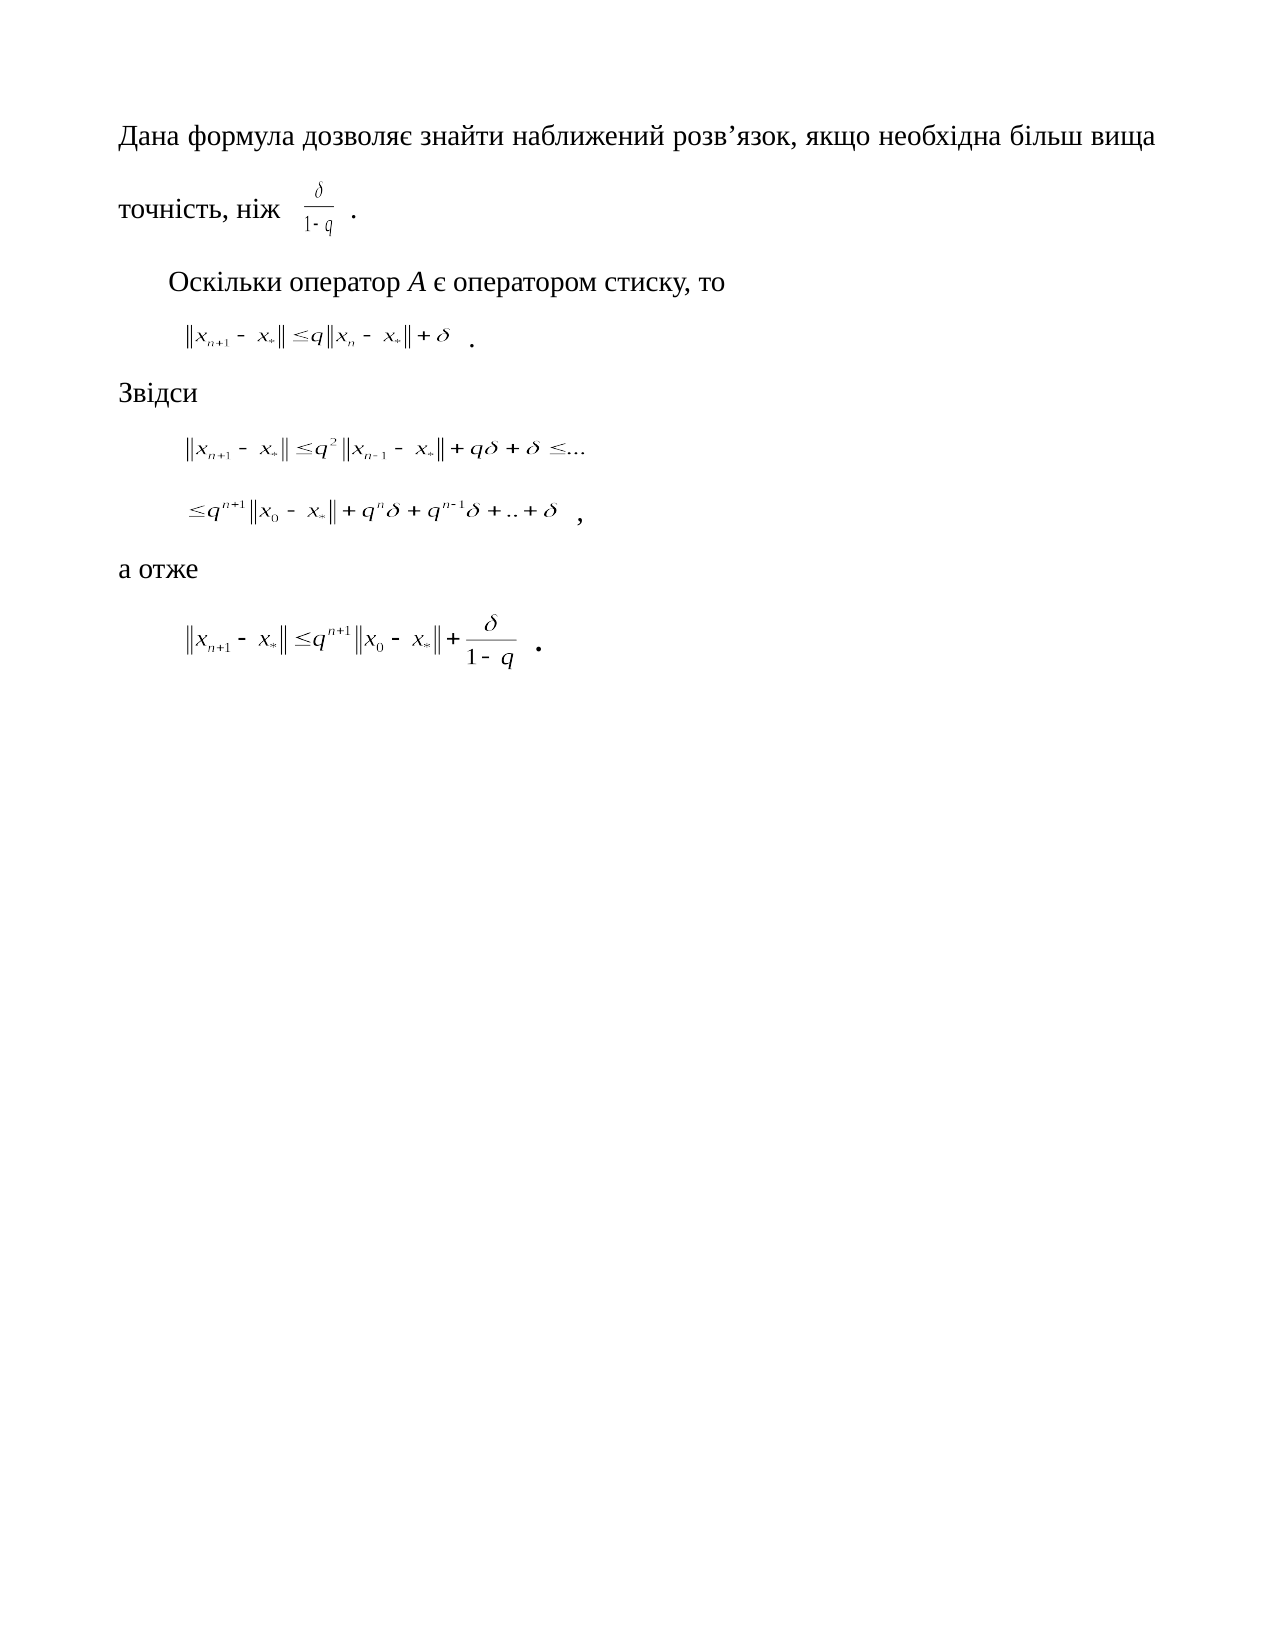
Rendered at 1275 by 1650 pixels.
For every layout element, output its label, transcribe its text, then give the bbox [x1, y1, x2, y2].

text Дана формула дозволяє знайти наближений розв’язок, якщо необхідна більш вища точність, ніж . [118, 118, 1157, 248]
text [118, 315, 168, 358]
text . [535, 601, 1157, 680]
text . [468, 315, 1157, 358]
text Звідси [118, 375, 1157, 409]
text а отже [118, 551, 1157, 584]
text [118, 488, 168, 534]
text Оскільки оператор A є оператором стиску, то [118, 264, 1157, 298]
text [118, 601, 168, 680]
text , [576, 488, 1157, 534]
